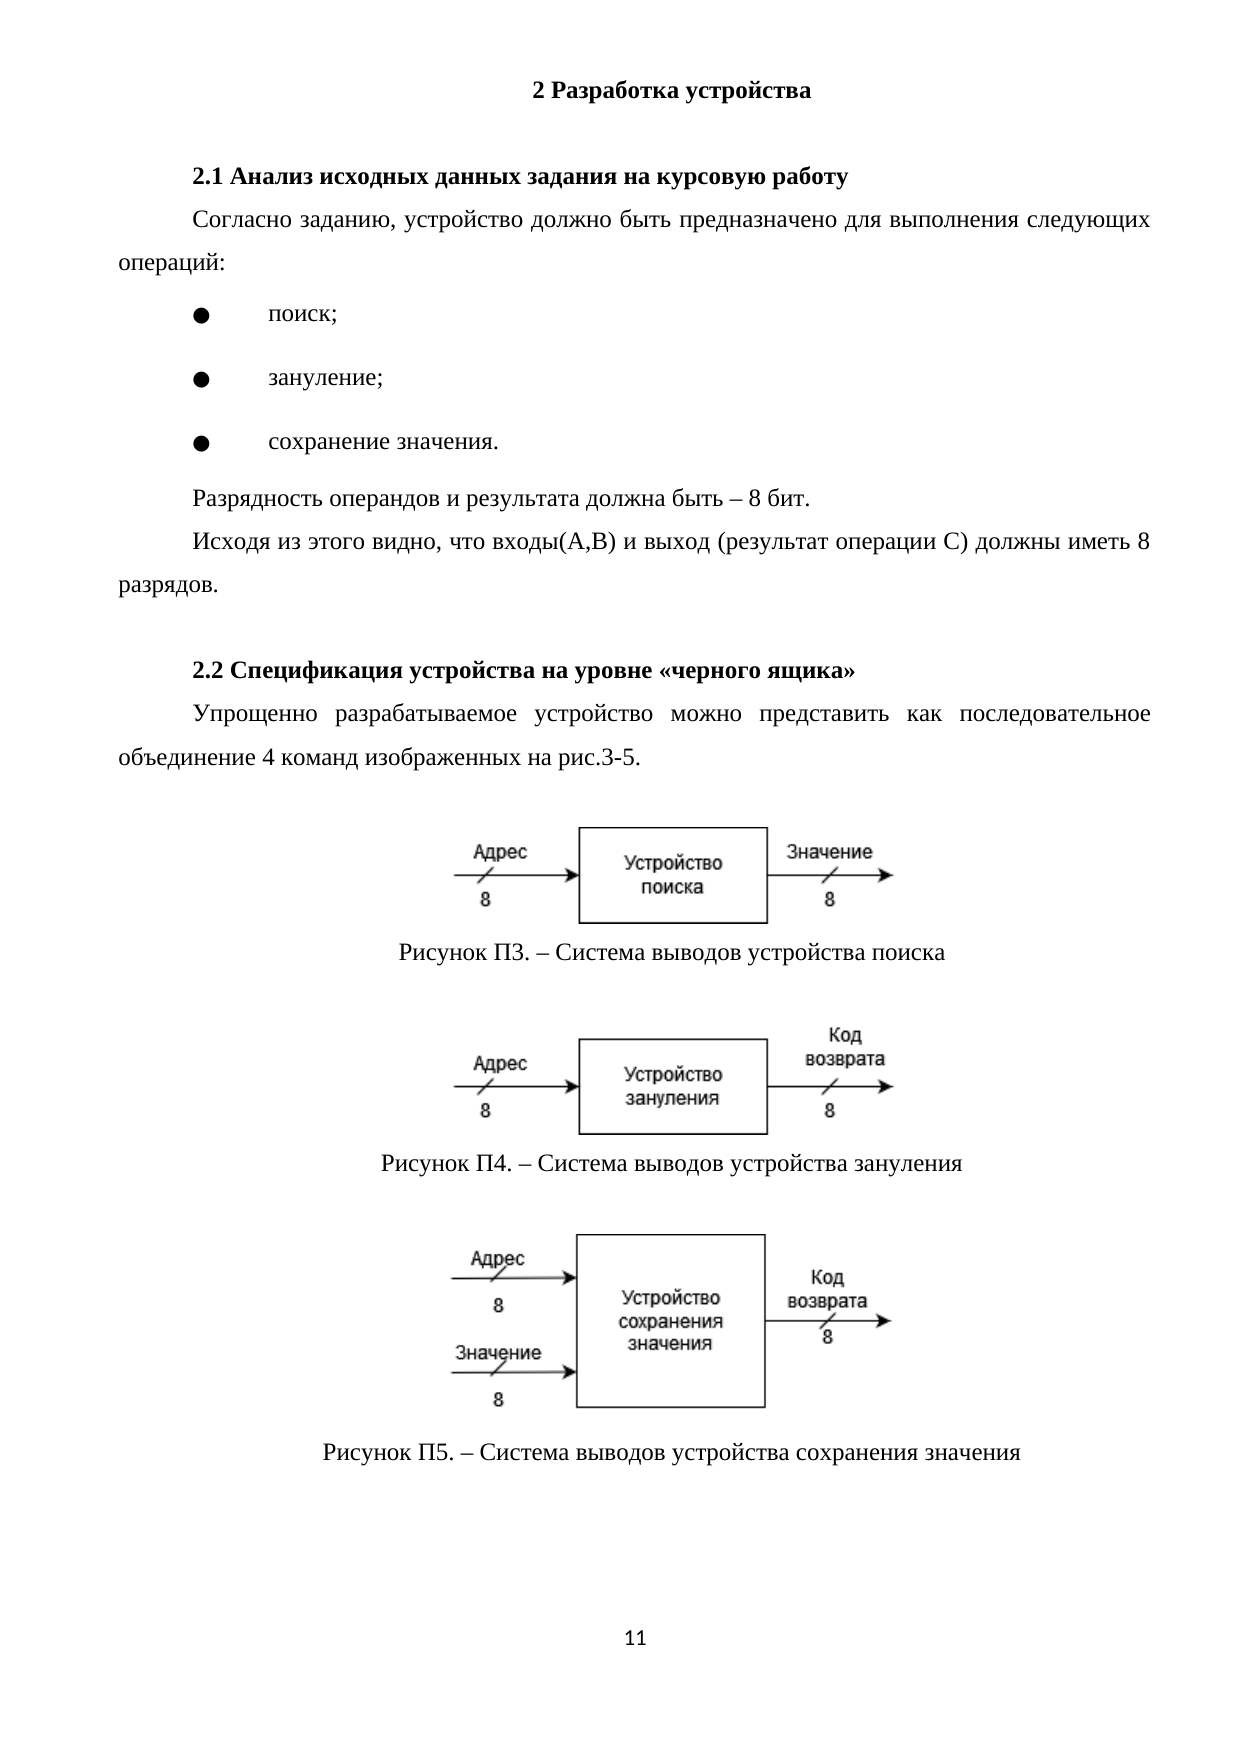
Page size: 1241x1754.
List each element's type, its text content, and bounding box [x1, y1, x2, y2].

text 2.1 Анализ исходных данных задания на курсовую работу [118, 161, 1152, 190]
text Согласно заданию, устройство должно быть предназначено для выполнения следующих операций: [118, 204, 1152, 276]
list зануление; [118, 355, 1152, 397]
text Исходя из этого видно, что входы(А,В) и выход (результат операции С) должны иметь 8 разрядов. [118, 526, 1152, 598]
text 2.2 Спецификация устройства на уровне «черного ящика» [118, 655, 1152, 684]
list сохранение значения. [118, 419, 1152, 461]
text Упрощенно разрабатываемое устройство можно представить как последовательное объединение 4 команд изображенных на рис.3-5. [118, 698, 1152, 770]
list поиск; [118, 291, 1152, 333]
text Разрядность операндов и результата должна быть – 8 бит. [118, 483, 1152, 512]
text 2 Разработка устройства [118, 75, 1152, 104]
text Рисунок П4. – Система выводов устройства зануления [118, 1148, 1152, 1177]
text Рисунок П3. – Система выводов устройства поиска [118, 937, 1152, 966]
text Рисунок П5. – Система выводов устройства сохранения значения [118, 1437, 1152, 1466]
